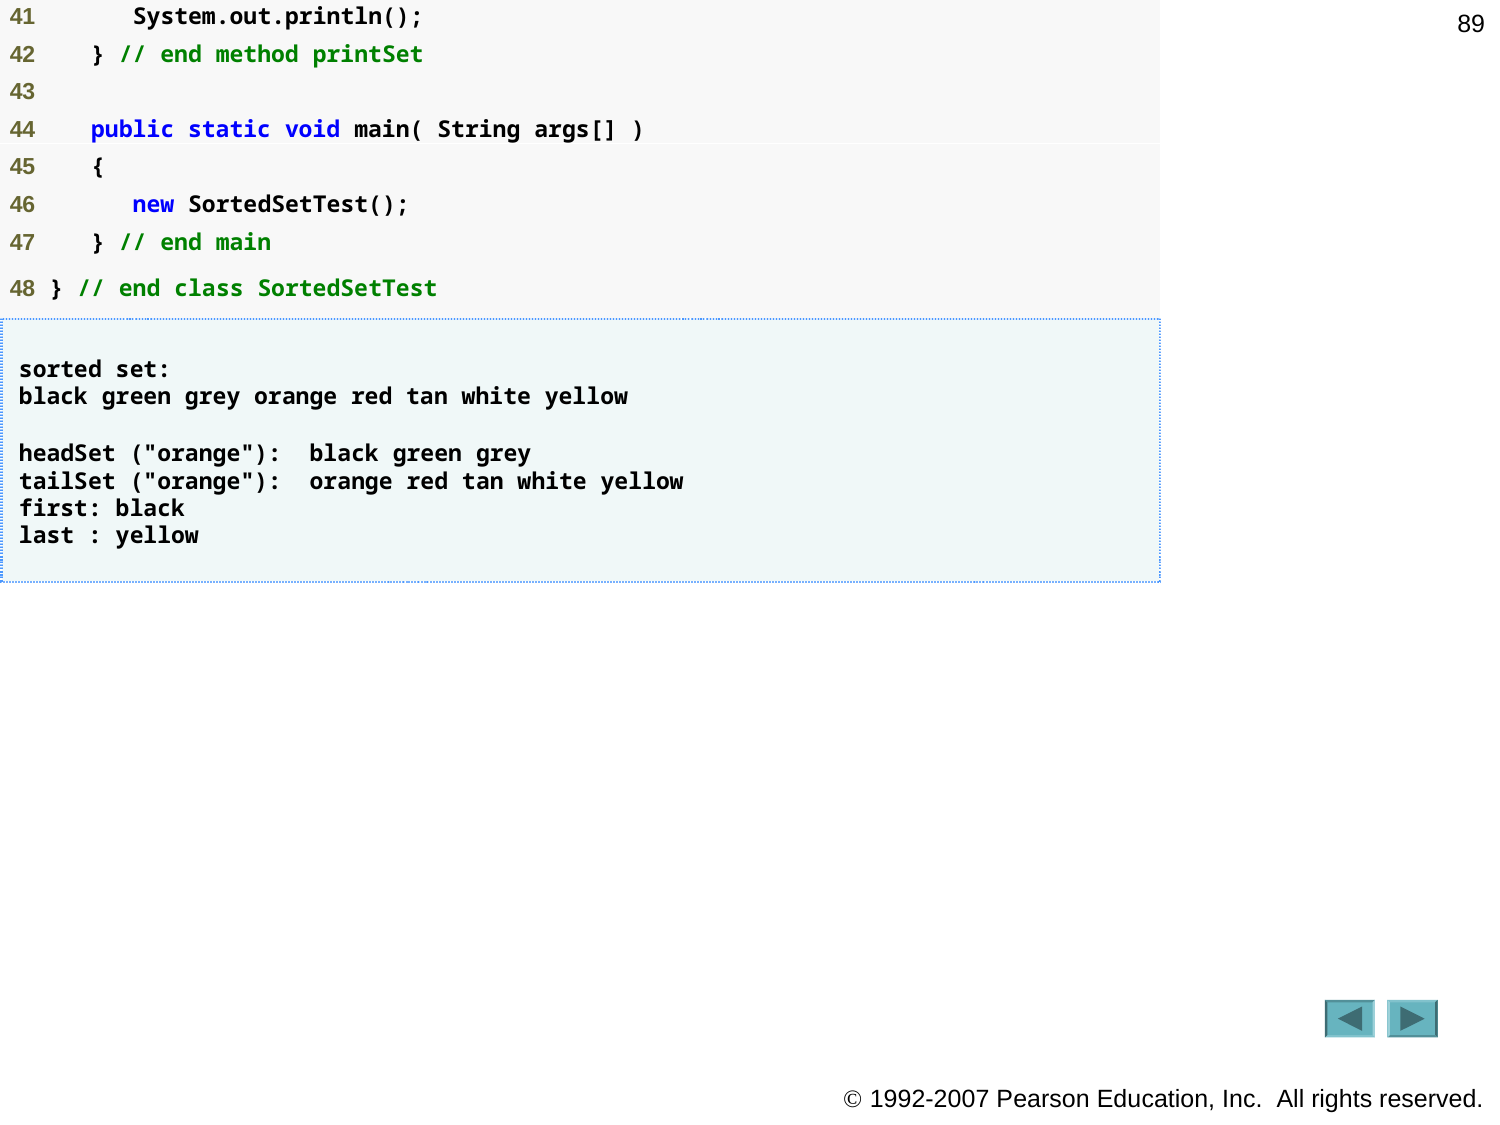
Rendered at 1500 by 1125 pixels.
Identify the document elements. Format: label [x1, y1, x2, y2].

chart [0, 0, 1161, 669]
text_box [1161, 0, 1500, 79]
